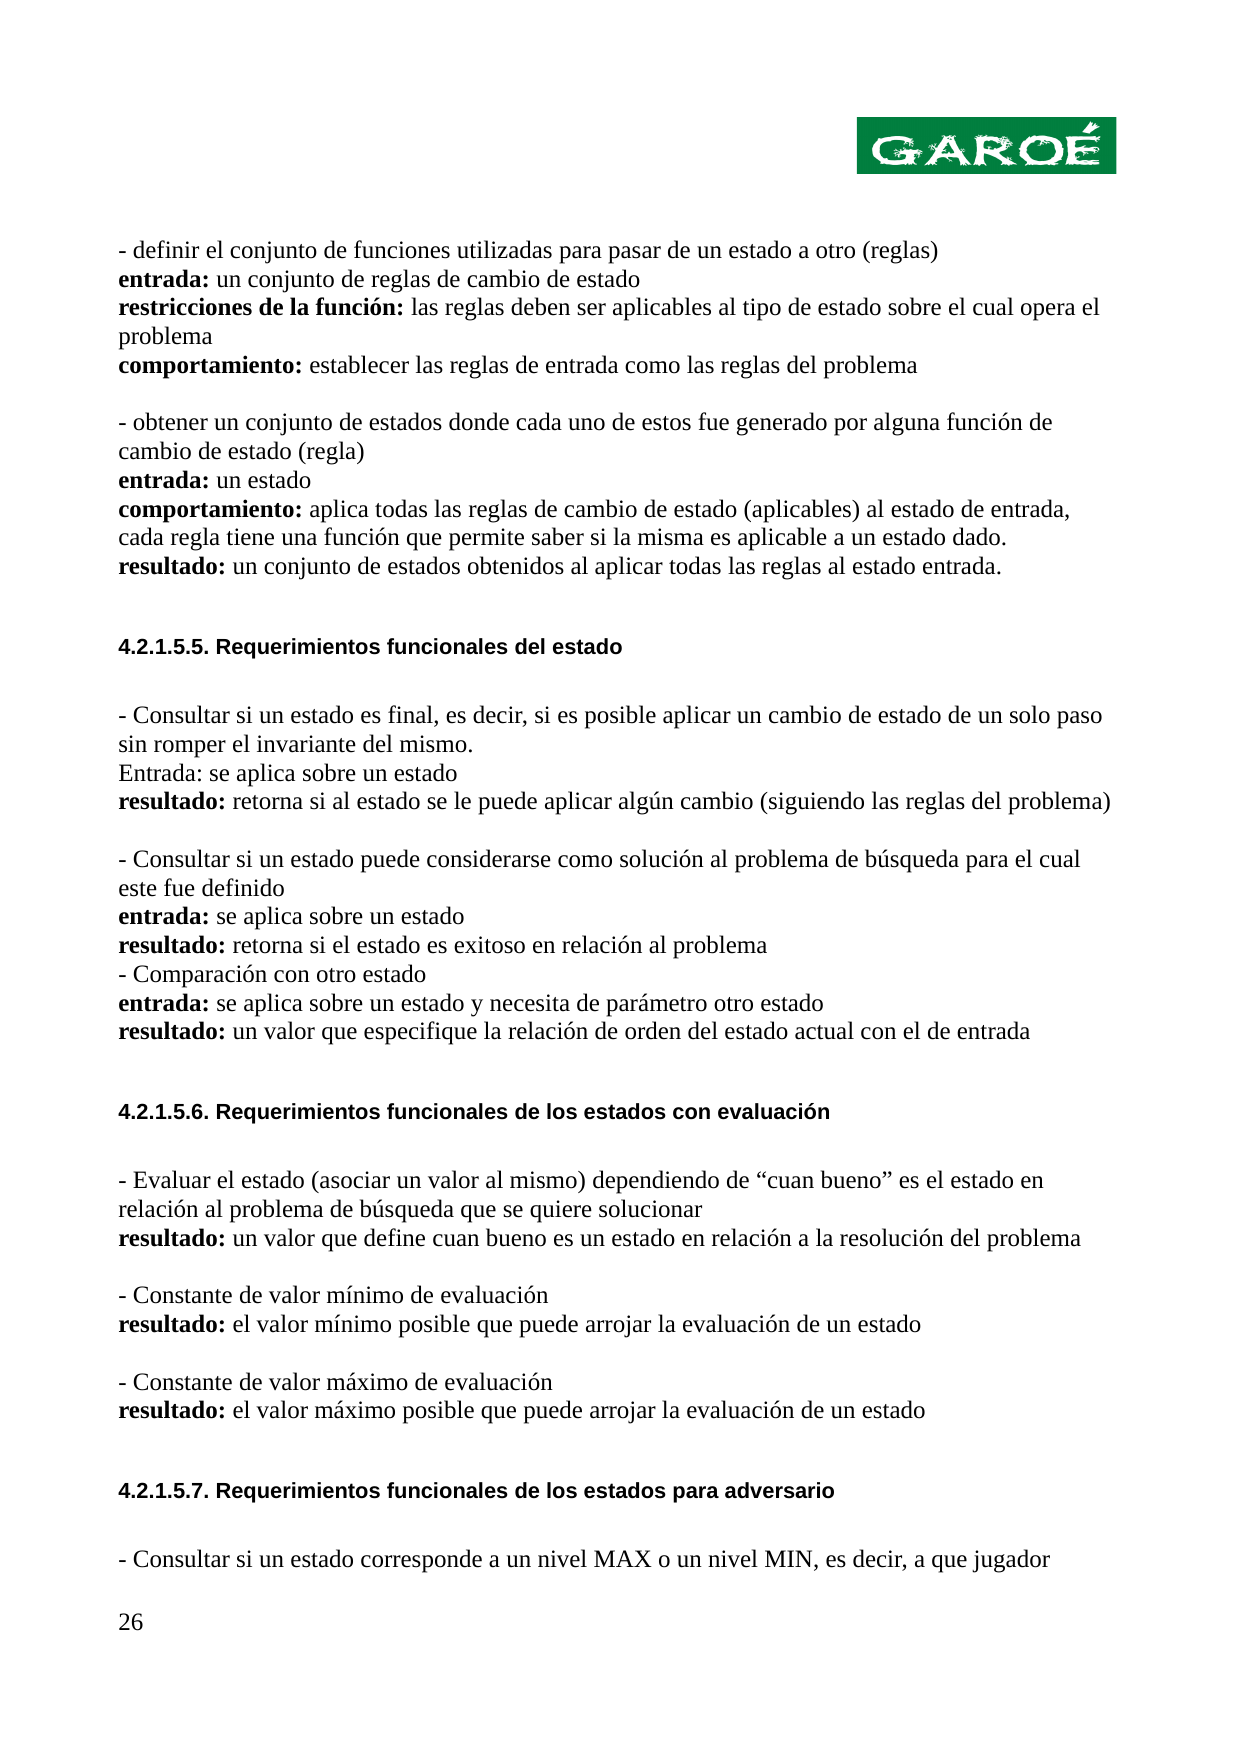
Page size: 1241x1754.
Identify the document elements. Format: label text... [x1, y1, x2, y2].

text - Consultar si un estado es final, es decir, si es posible aplicar un cambio de estado de un solo paso sin romper el invariante del mismo. [118, 700, 1122, 758]
subtitle 4.2.1.5.6. Requerimientos funcionales de los estados con evaluación [118, 1099, 1122, 1124]
text resultado: el valor máximo posible que puede arrojar la evaluación de un estado [118, 1395, 1122, 1424]
text - Constante de valor mínimo de evaluación resultado: el valor mínimo posible que puede arrojar la evaluación de un estado [118, 1280, 1122, 1338]
subtitle 4.2.1.5.7. Requerimientos funcionales de los estados para adversario [118, 1478, 1122, 1503]
text - Evaluar el estado (asociar un valor al mismo) dependiendo de “cuan bueno” es el estado en relación al problema de búsqueda que se quiere solucionar [118, 1165, 1122, 1223]
text resultado: un valor que define cuan bueno es un estado en relación a la resolución del problema [118, 1223, 1122, 1252]
picture [856, 117, 1117, 174]
text resultado: un conjunto de estados obtenidos al aplicar todas las reglas al estado entrada. [118, 551, 1122, 580]
text restricciones de la función: las reglas deben ser aplicables al tipo de estado sobre el cual opera el problema [118, 292, 1122, 350]
text comportamiento: aplica todas las reglas de cambio de estado (aplicables) al estado de entrada, cada regla tiene una función que permite saber si la misma es aplicable a un estado dado. [118, 494, 1122, 551]
text entrada: un conjunto de reglas de cambio de estado [118, 264, 1122, 292]
text comportamiento: establecer las reglas de entrada como las reglas del problema [118, 350, 1122, 379]
text resultado: retorna si el estado es exitoso en relación al problema - Comparación con otro estado [118, 930, 1122, 988]
text - Constante de valor máximo de evaluación [118, 1338, 1122, 1395]
text resultado: un valor que especifique la relación de orden del estado actual con el de entrada [118, 1016, 1122, 1045]
text - Consultar si un estado corresponde a un nivel MAX o un nivel MIN, es decir, a que jugador [118, 1544, 1122, 1573]
text entrada: se aplica sobre un estado y necesita de parámetro otro estado [118, 988, 1122, 1016]
subtitle 4.2.1.5.5. Requerimientos funcionales del estado [118, 634, 1122, 659]
text Entrada: se aplica sobre un estado resultado: retorna si al estado se le puede aplicar algún cambio (siguiendo las reglas del problema) [118, 758, 1122, 844]
text - Consultar si un estado puede considerarse como solución al problema de búsqueda para el cual este fue definido entrada: se aplica sobre un estado [118, 844, 1122, 930]
text - obtener un conjunto de estados donde cada uno de estos fue generado por alguna función de cambio de estado (regla) entrada: un estado [118, 407, 1122, 494]
text - definir el conjunto de funciones utilizadas para pasar de un estado a otro (reglas) [118, 235, 1122, 264]
